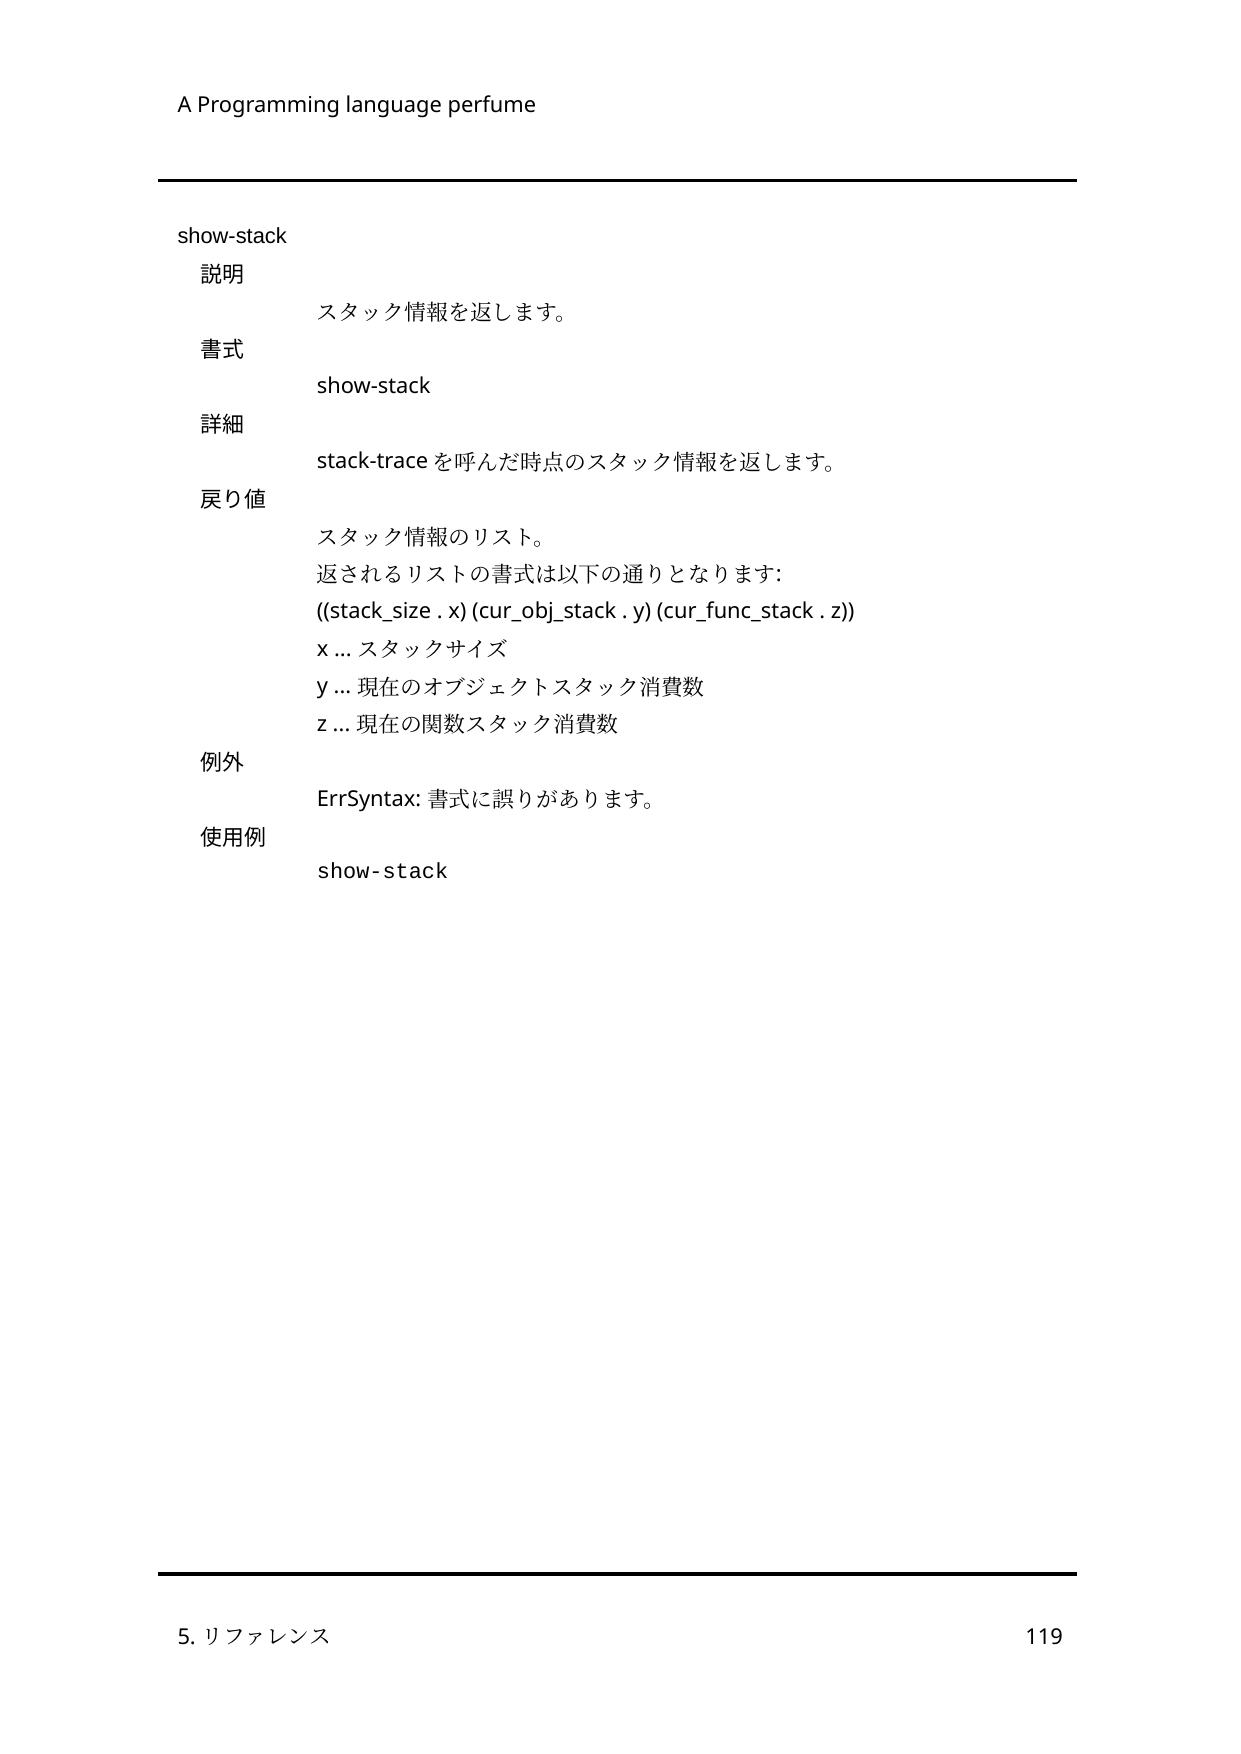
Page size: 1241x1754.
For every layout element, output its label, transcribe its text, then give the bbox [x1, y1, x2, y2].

table_cell show-stack [317, 329, 1063, 404]
table_cell 戻り値 [200, 479, 317, 742]
table_cell ErrSyntax: 書式に誤りがあります。 [317, 742, 1063, 817]
table_header 説明 [200, 254, 317, 329]
table_cell 書式 [200, 329, 317, 404]
table_cell 詳細 [200, 404, 317, 479]
table_cell stack-traceを呼んだ時点のスタック情報を返します。 [317, 404, 1063, 479]
table_cell show-stack [317, 817, 1063, 892]
table_cell スタック情報のリスト。 返されるリストの書式は以下の通りとなります: ((stack_size . x) (cur_obj_stack . y) (cur_func_stack . z)) x ... スタックサイズ y ... 現在のオブジェクトスタック消費数 z ... 現在の関数スタック消費数 [317, 479, 1063, 742]
subtitle show-stack [177, 217, 1063, 254]
table_cell 使用例 [200, 817, 317, 892]
table_header スタック情報を返します。 [317, 254, 1063, 329]
table_cell 例外 [200, 742, 317, 817]
